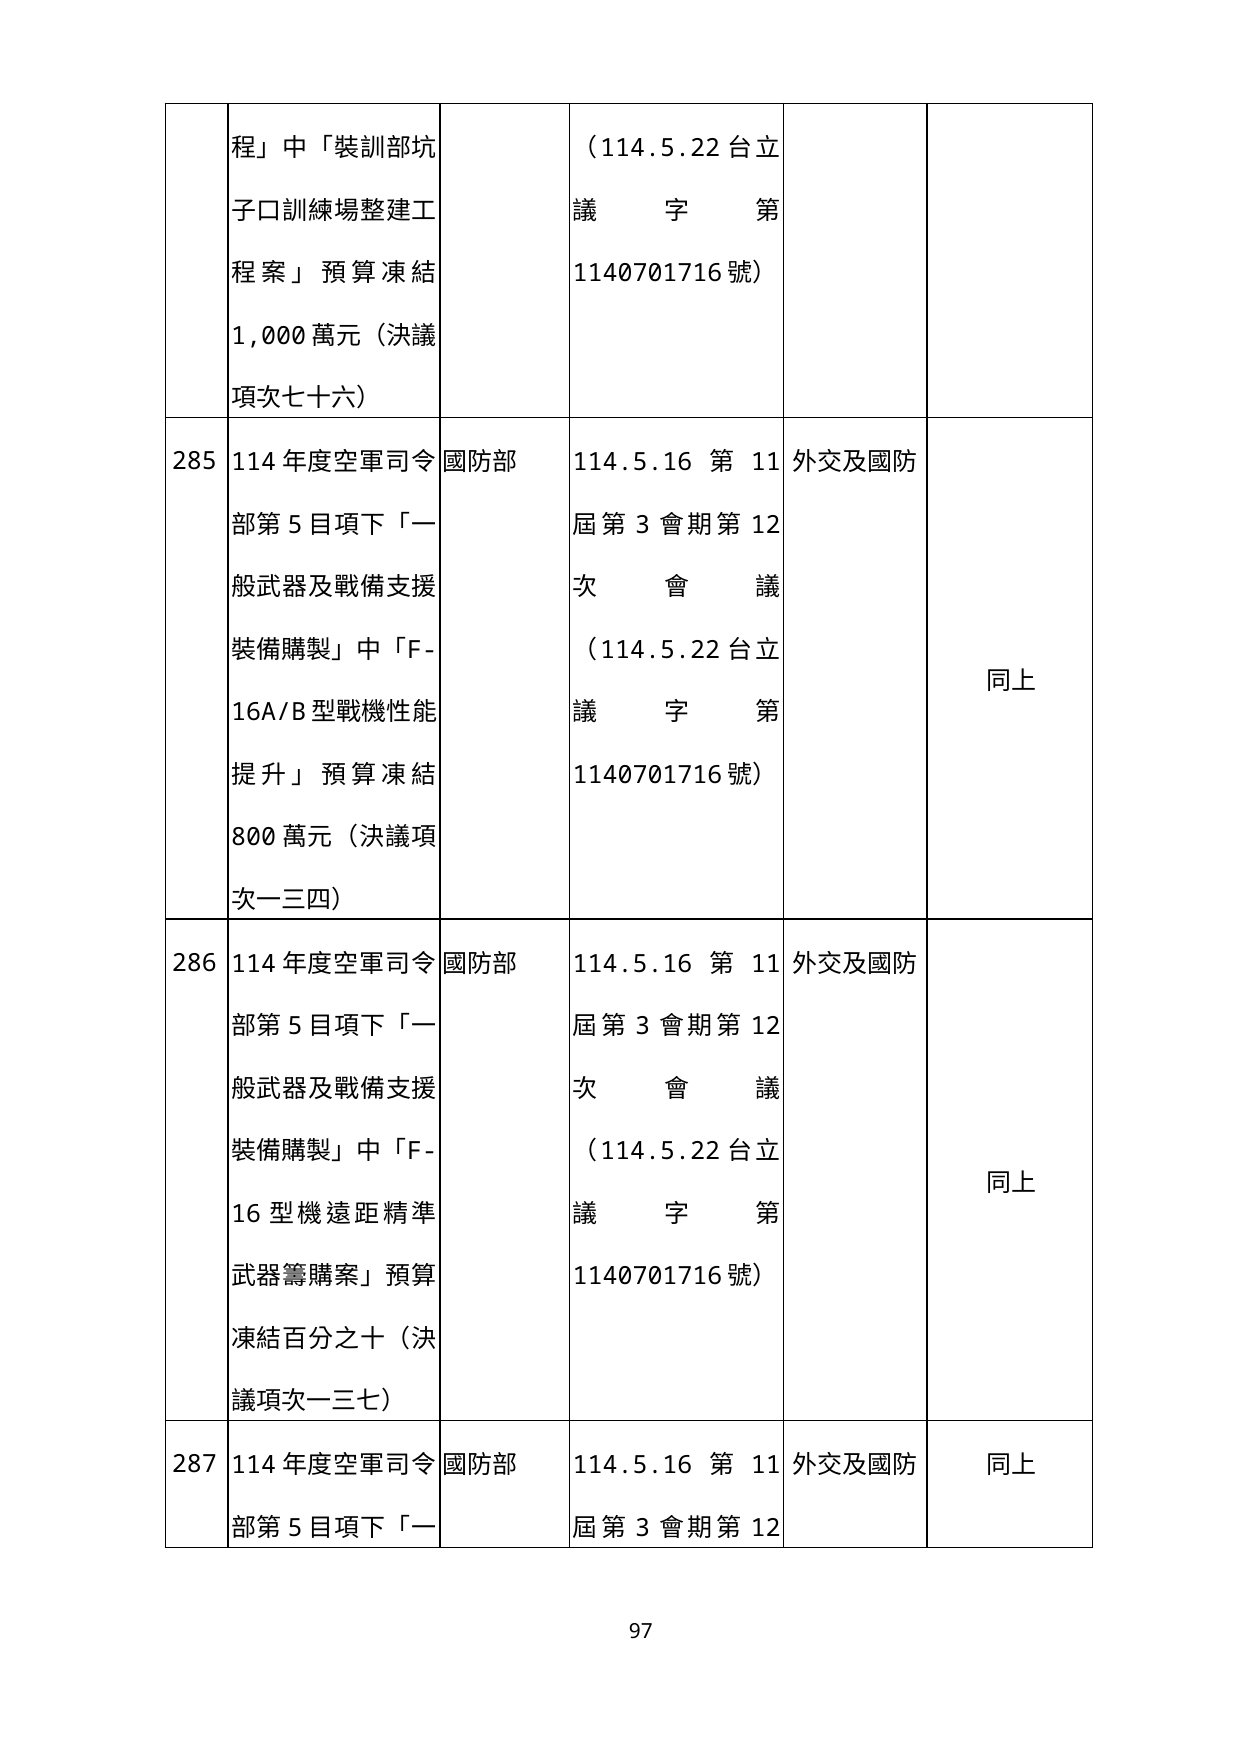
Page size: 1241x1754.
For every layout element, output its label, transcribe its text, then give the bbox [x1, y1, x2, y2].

table_cell [441, 104, 569, 417]
table_cell 114.5.16第11屆第3會期第12 [570, 1421, 783, 1546]
table_cell 國防部 [441, 920, 569, 1420]
table_cell [166, 104, 227, 417]
table_cell 114年度空軍司令部第5目項下「一般武器及戰備支援裝備購製」中「F-16A/B型戰機性能提升」預算凍結800萬元（決議項次一三四） [229, 418, 439, 918]
table_cell [166, 1421, 227, 1546]
table_cell 程」中「裝訓部坑子口訓練場整建工程案」預算凍結1,000萬元（決議項次七十六） [229, 104, 439, 417]
table_cell 114.5.16第11屆第3會期第12次會議（114.5.22台立議字第1140701716號） [570, 920, 783, 1420]
table_cell 114年度空軍司令部第5目項下「一 [229, 1421, 439, 1546]
table_cell （114.5.22台立議字第1140701716號） [570, 104, 783, 417]
table_cell 國防部 [441, 418, 569, 918]
table_cell 同上 [928, 418, 1092, 918]
table_cell 國防部 [441, 1421, 569, 1546]
table_cell 114年度空軍司令部第5目項下「一般武器及戰備支援裝備購製」中「F-16型機遠距精準武器籌購案」預算凍結百分之十（決議項次一三七） [229, 920, 439, 1420]
table_cell 外交及國防 [784, 920, 926, 1420]
table_cell [784, 104, 926, 417]
table_cell [928, 104, 1092, 417]
table_cell 外交及國防 [784, 1421, 926, 1546]
table_cell [166, 418, 227, 918]
table_cell 同上 [928, 1421, 1092, 1546]
table_cell 114.5.16第11屆第3會期第12次會議（114.5.22台立議字第1140701716號） [570, 418, 783, 918]
table_cell 外交及國防 [784, 418, 926, 918]
table_cell 同上 [928, 920, 1092, 1420]
table_cell [166, 920, 227, 1420]
